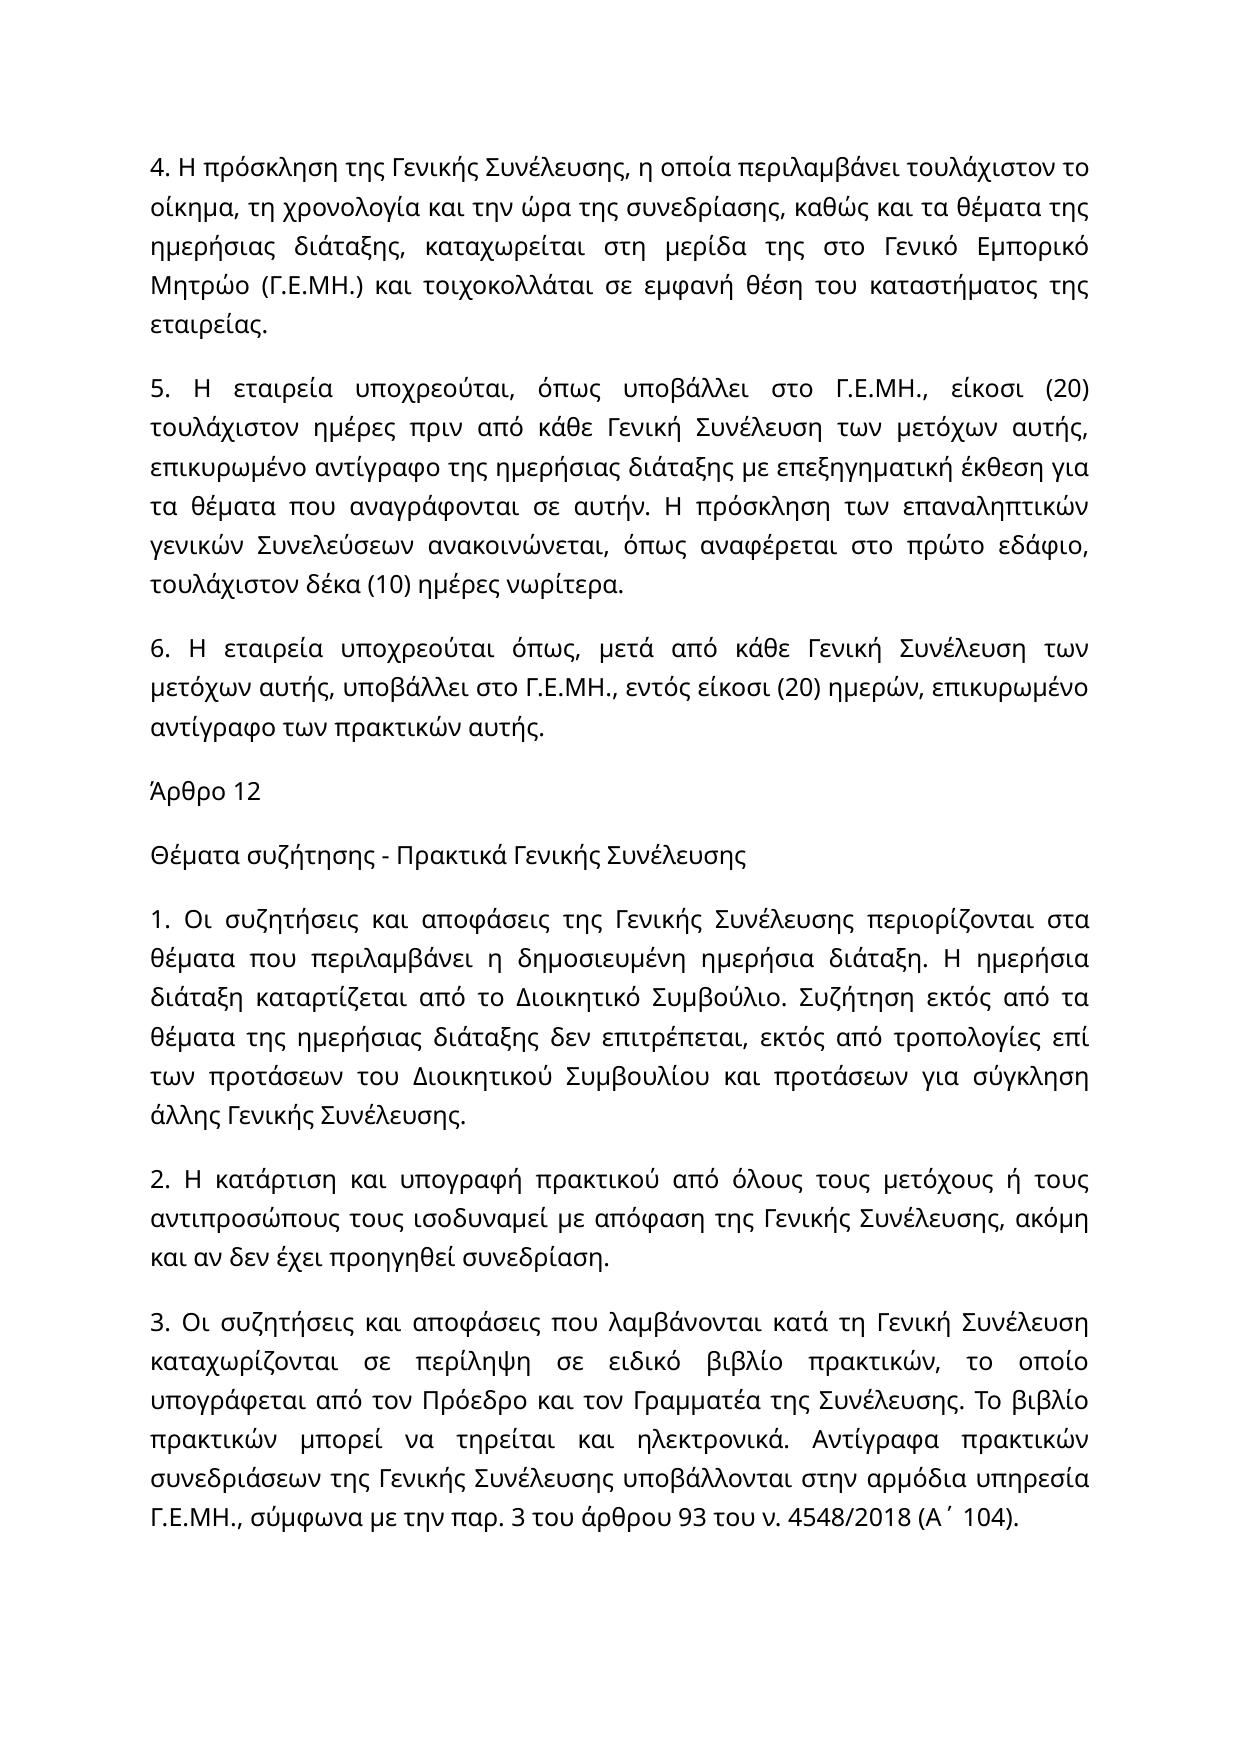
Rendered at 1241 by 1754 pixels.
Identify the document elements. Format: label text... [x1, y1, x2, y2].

text 3. Οι συζητήσεις και αποφάσεις που λαμβάνονται κατά τη Γενική Συνέλευση καταχωρίζονται σε περίληψη σε ειδικό βιβλίο πρακτικών, το οποίο υπογράφεται από τον Πρόεδρο και τον Γραμματέα της Συνέλευσης. Το βιβλίο πρακτικών μπορεί να τηρείται και ηλεκτρονικά. Αντίγραφα πρακτικών συνεδριάσεων της Γενικής Συνέλευσης υποβάλλονται στην αρμόδια υπηρεσία Γ.Ε.ΜΗ., σύμφωνα με την παρ. 3 του άρθρου 93 του ν. 4548/2018 (Α΄ 104). [150, 1304, 1090, 1534]
text Θέματα συζήτησης - Πρακτικά Γενικής Συνέλευσης [150, 837, 1090, 872]
text 5. Η εταιρεία υποχρεούται, όπως υποβάλλει στο Γ.Ε.ΜΗ., είκοσι (20) τουλάχιστον ημέρες πριν από κάθε Γενική Συνέλευση των μετόχων αυτής, επικυρωμένο αντίγραφο της ημερήσιας διάταξης με επεξηγηματική έκθεση για τα θέματα που αναγράφονται σε αυτήν. Η πρόσκληση των επαναληπτικών γενικών Συνελεύσεων ανακοινώνεται, όπως αναφέρεται στο πρώτο εδάφιο, τουλάχιστον δέκα (10) ημέρες νωρίτερα. [150, 371, 1090, 601]
text 1. Οι συζητήσεις και αποφάσεις της Γενικής Συνέλευσης περιορίζονται στα θέματα που περιλαμβάνει η δημοσιευμένη ημερήσια διάταξη. Η ημερήσια διάταξη καταρτίζεται από το Διοικητικό Συμβούλιο. Συζήτηση εκτός από τα θέματα της ημερήσιας διάταξης δεν επιτρέπεται, εκτός από τροπολογίες επί των προτάσεων του Διοικητικού Συμβουλίου και προτάσεων για σύγκληση άλλης Γενικής Συνέλευσης. [150, 902, 1090, 1132]
text 6. Η εταιρεία υποχρεούται όπως, μετά από κάθε Γενική Συνέλευση των μετόχων αυτής, υποβάλλει στο Γ.Ε.ΜΗ., εντός είκοσι (20) ημερών, επικυρωμένο αντίγραφο των πρακτικών αυτής. [150, 631, 1090, 743]
text 4. Η πρόσκληση της Γενικής Συνέλευσης, η οποία περιλαμβάνει τουλάχιστον το οίκημα, τη χρονολογία και την ώρα της συνεδρίασης, καθώς και τα θέματα της ημερήσιας διάταξης, καταχωρείται στη μερίδα της στο Γενικό Εμπορικό Μητρώο (Γ.Ε.ΜΗ.) και τοιχοκολλάται σε εμφανή θέση του καταστήματος της εταιρείας. [150, 150, 1090, 341]
text Άρθρο 12 [150, 773, 1090, 807]
text 2. Η κατάρτιση και υπογραφή πρακτικού από όλους τους μετόχους ή τους αντιπροσώπους τους ισοδυναμεί με απόφαση της Γενικής Συνέλευσης, ακόμη και αν δεν έχει προηγηθεί συνεδρίαση. [150, 1162, 1090, 1274]
